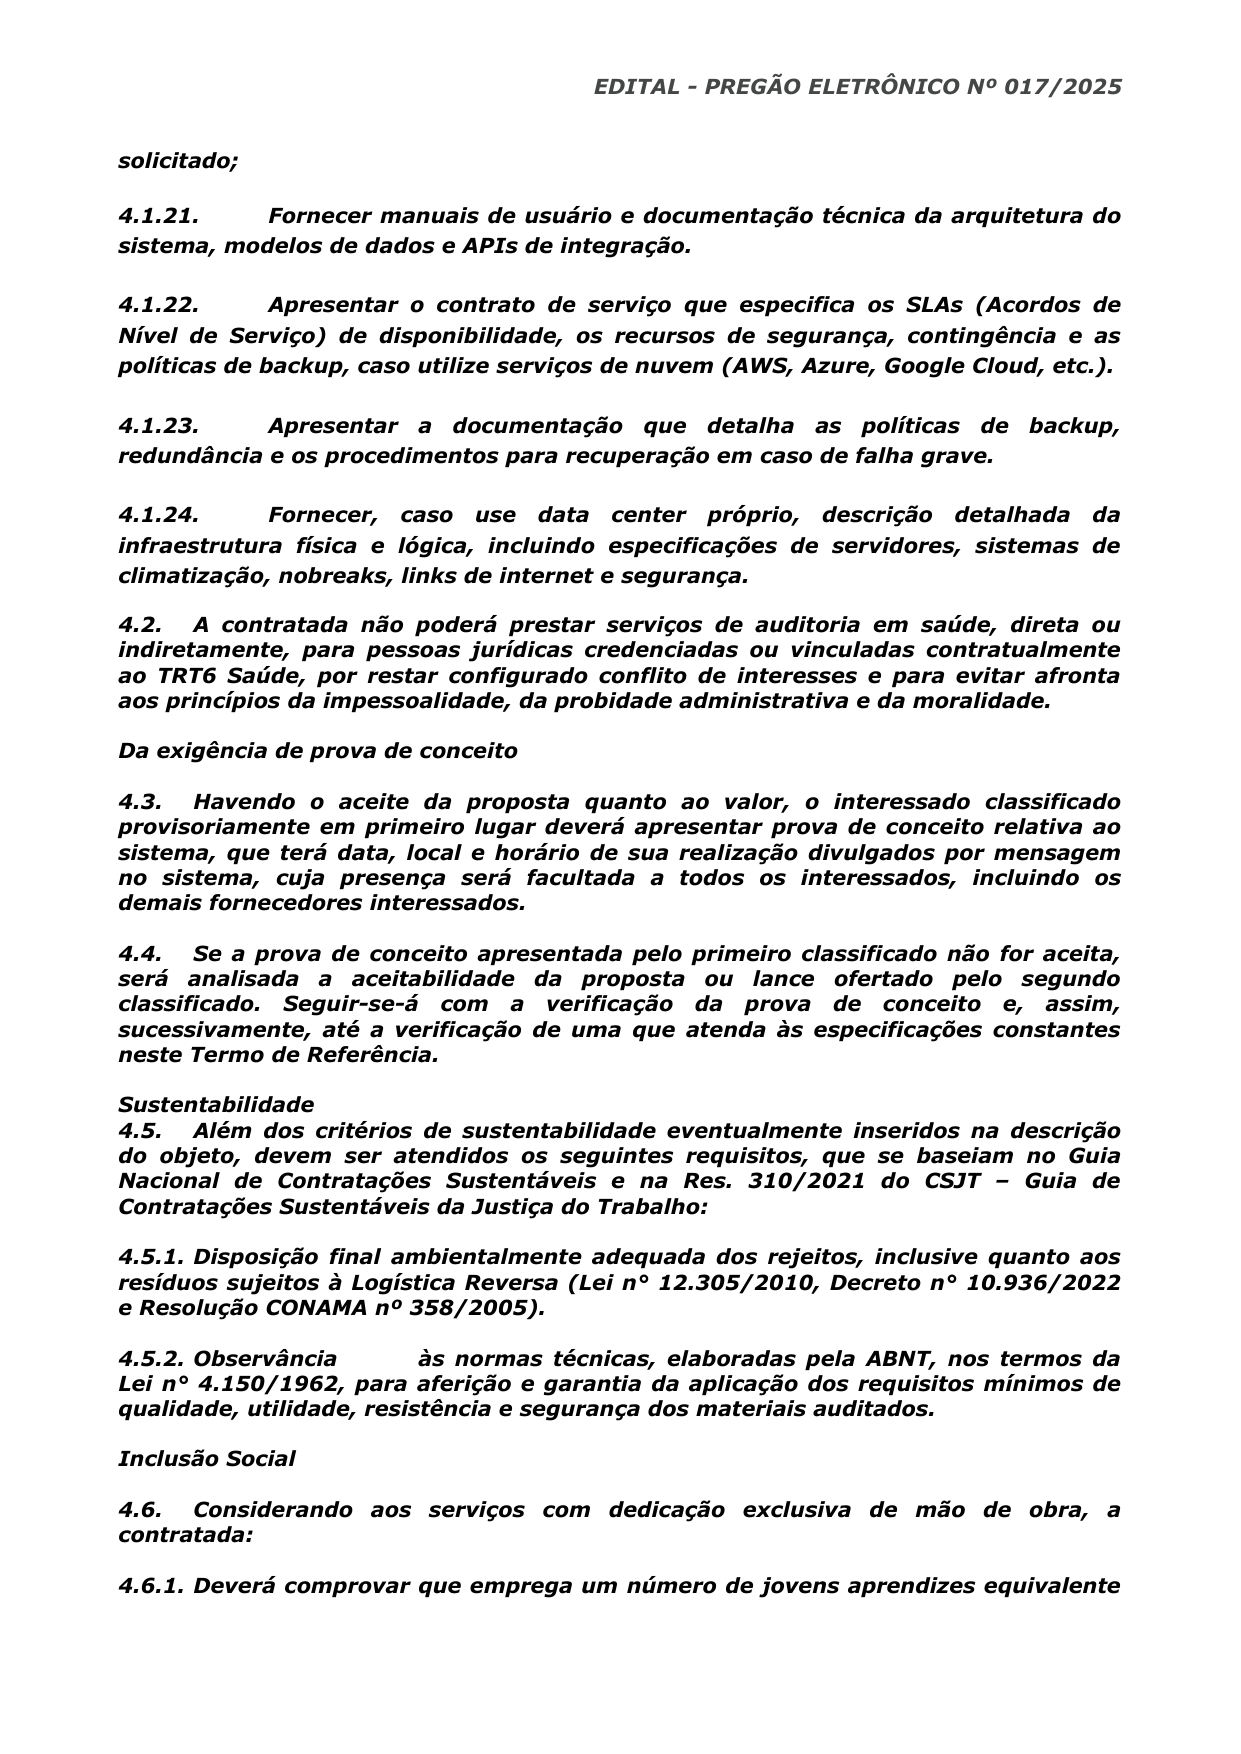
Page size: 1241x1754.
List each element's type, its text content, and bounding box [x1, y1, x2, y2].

text Inclusão Social [118, 1446, 1122, 1471]
list A contratada não poderá prestar serviços de auditoria em saúde, direta ou indiretamente, para pessoas jurídicas credenciadas ou vinculadas contratualmente ao TRT6 Saúde, por restar configurado conflito de interesses e para evitar afronta aos princípios da impessoalidade, da probidade administrativa e da moralidade. [118, 612, 1122, 713]
text Da exigência de prova de conceito [118, 738, 1122, 763]
list Disposição final ambientalmente adequada dos rejeitos, inclusive quanto aos resíduos sujeitos à Logística Reversa (Lei n° 12.305/2010, Decreto n° 10.936/2022 e Resolução CONAMA nº 358/2005). [118, 1244, 1122, 1320]
list Além dos critérios de sustentabilidade eventualmente inseridos na descrição do objeto, devem ser atendidos os seguintes requisitos, que se baseiam no Guia Nacional de Contratações Sustentáveis e na Res. 310/2021 do CSJT – Guia de Contratações Sustentáveis da Justiça do Trabalho: [118, 1117, 1122, 1218]
list Observância às normas técnicas, elaboradas pela ABNT, nos termos da Lei n° 4.150/1962, para aferição e garantia da aplicação dos requisitos mínimos de qualidade, utilidade, resistência e segurança dos materiais auditados. [118, 1345, 1122, 1421]
list Se a prova de conceito apresentada pelo primeiro classificado não for aceita, será analisada a aceitabilidade da proposta ou lance ofertado pelo segundo classificado. Seguir-se-á com a verificação da prova de conceito e, assim, sucessivamente, até a verificação de uma que atenda às especificações constantes neste Termo de Referência. [118, 940, 1122, 1067]
list Fornecer manuais de usuário e documentação técnica da arquitetura do sistema, modelos de dados e APIs de integração. [118, 202, 1122, 258]
list solicitado; [118, 148, 1122, 173]
text Sustentabilidade [118, 1092, 1122, 1117]
list Considerando aos serviços com dedicação exclusiva de mão de obra, a contratada: [118, 1497, 1122, 1547]
list Deverá comprovar que emprega um número de jovens aprendizes equivalente [118, 1572, 1122, 1598]
list Apresentar a documentação que detalha as políticas de backup, redundância e os procedimentos para recuperação em caso de falha grave. [118, 412, 1122, 468]
list Havendo o aceite da proposta quanto ao valor, o interessado classificado provisoriamente em primeiro lugar deverá apresentar prova de conceito relativa ao sistema, que terá data, local e horário de sua realização divulgados por mensagem no sistema, cuja presença será facultada a todos os interessados, incluindo os demais fornecedores interessados. [118, 788, 1122, 915]
list Apresentar o contrato de serviço que especifica os SLAs (Acordos de Nível de Serviço) de disponibilidade, os recursos de segurança, contingência e as políticas de backup, caso utilize serviços de nuvem (AWS, Azure, Google Cloud, etc.). [118, 292, 1122, 378]
list Fornecer, caso use data center próprio, descrição detalhada da infraestrutura física e lógica, incluindo especificações de servidores, sistemas de climatização, nobreaks, links de internet e segurança. [118, 502, 1122, 588]
